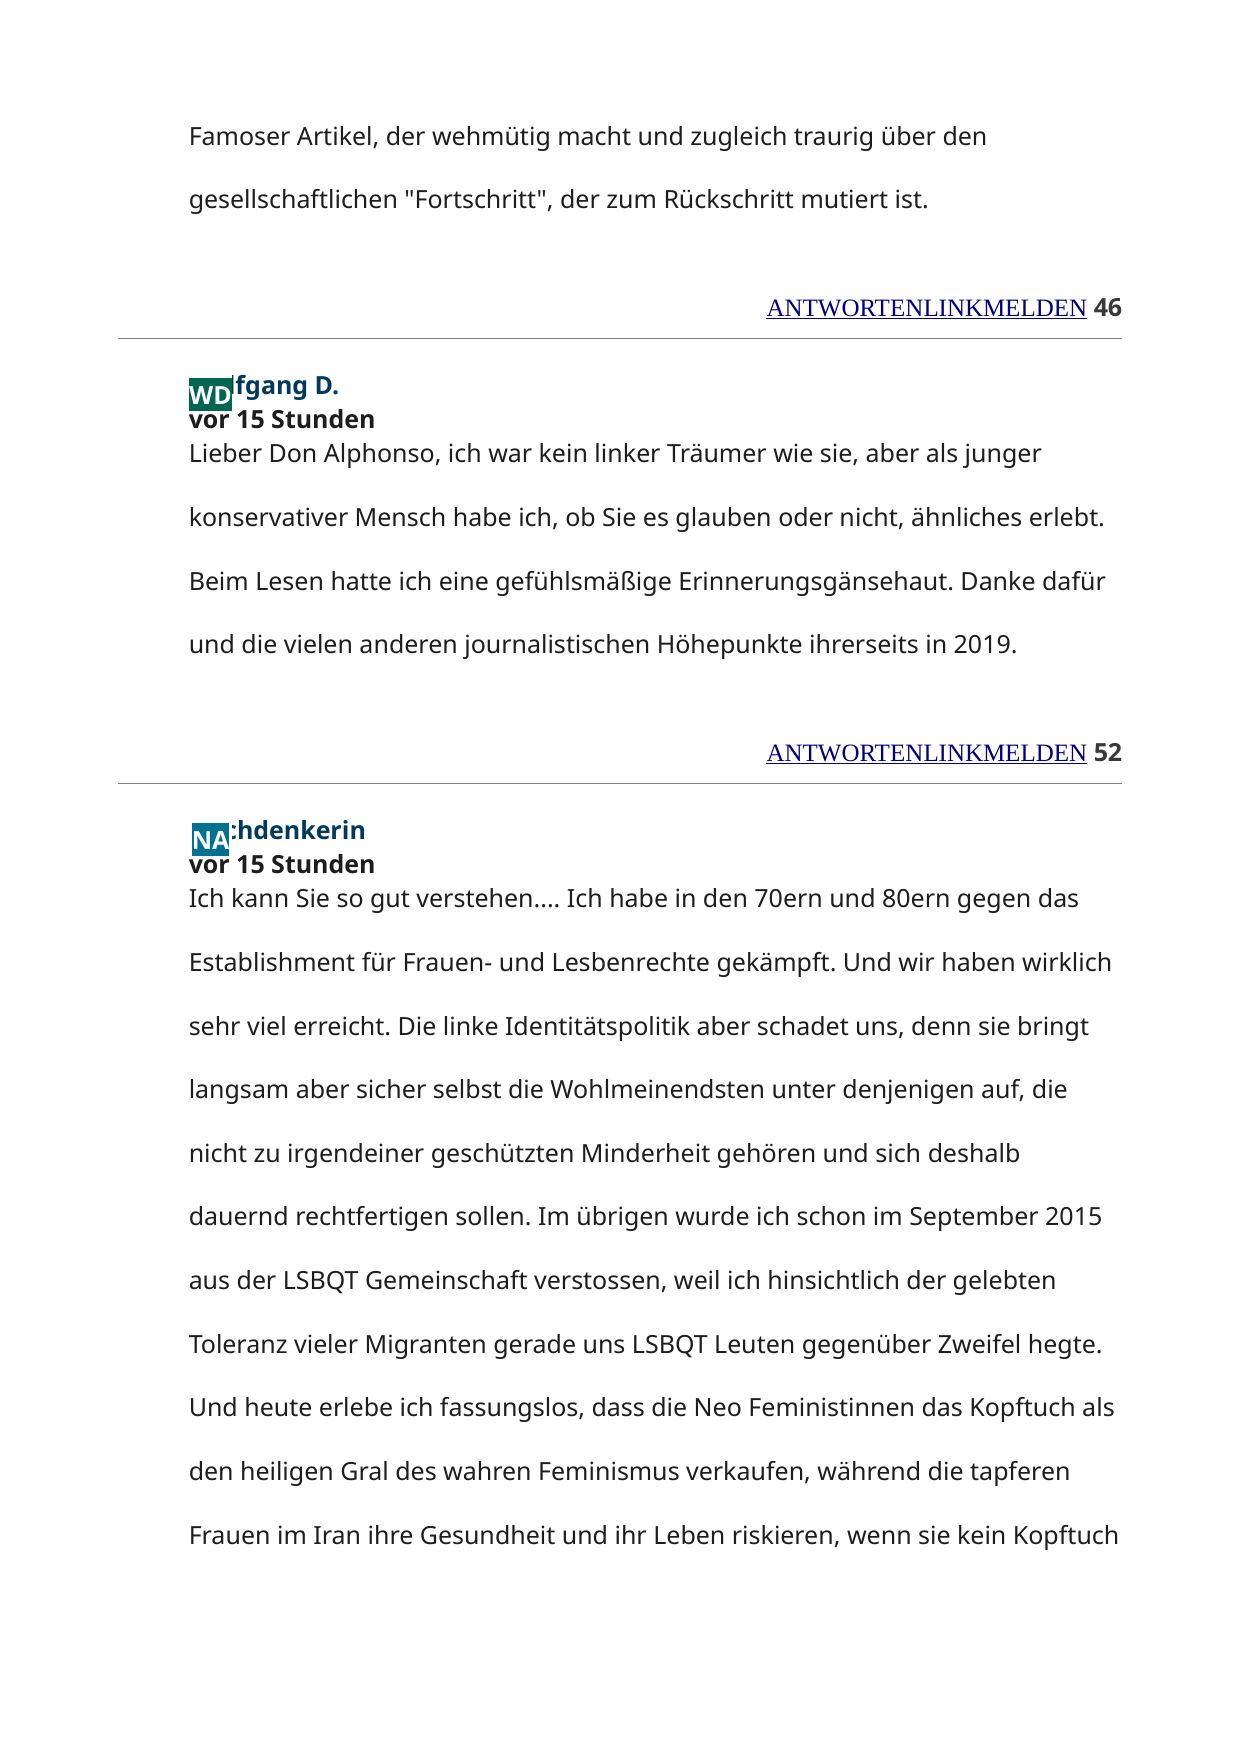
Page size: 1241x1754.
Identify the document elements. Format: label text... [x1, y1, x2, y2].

text ANTWORTENLINKMELDEN 46 [188, 245, 1122, 323]
text Wolfgang D. [232, 368, 1122, 402]
text vor 15 Stunden [188, 402, 1122, 436]
text ANTWORTENLINKMELDEN 52 [188, 690, 1122, 768]
text NA [188, 813, 232, 856]
text vor 15 Stunden [188, 847, 1122, 881]
text Ich kann Sie so gut verstehen.... Ich habe in den 70ern und 80ern gegen das Establishment für Frauen- und Lesbenrechte gekämpft. Und wir haben wirklich sehr viel erreicht. Die linke Identitätspolitik aber schadet uns, denn sie bringt langsam aber sicher selbst die Wohlmeinendsten unter denjenigen auf, die nicht zu irgendeiner geschützten Minderheit gehören und sich deshalb dauernd rechtfertigen sollen. Im übrigen wurde ich schon im September 2015 aus der LSBQT Gemeinschaft verstossen, weil ich hinsichtlich der gelebten Toleranz vieler Migranten gerade uns LSBQT Leuten gegenüber Zweifel hegte. Und heute erlebe ich fassungslos, dass die Neo Feministinnen das Kopftuch als den heiligen Gral des wahren Feminismus verkaufen, während die tapferen Frauen im Iran ihre Gesundheit und ihr Leben riskieren, wenn sie kein Kopftuch [188, 881, 1122, 1551]
text Famoser Artikel, der wehmütig macht und zugleich traurig über den gesellschaftlichen "Fortschritt", der zum Rückschritt mutiert ist. [188, 118, 1122, 216]
text Lieber Don Alphonso, ich war kein linker Träumer wie sie, aber als junger konservativer Mensch habe ich, ob Sie es glauben oder nicht, ähnliches erlebt. Beim Lesen hatte ich eine gefühlsmäßige Erinnerungsgänsehaut. Danke dafür und die vielen anderen journalistischen Höhepunkte ihrerseits in 2019. [188, 436, 1122, 661]
text Nachdenkerin [232, 813, 1122, 847]
text WD [188, 368, 232, 411]
